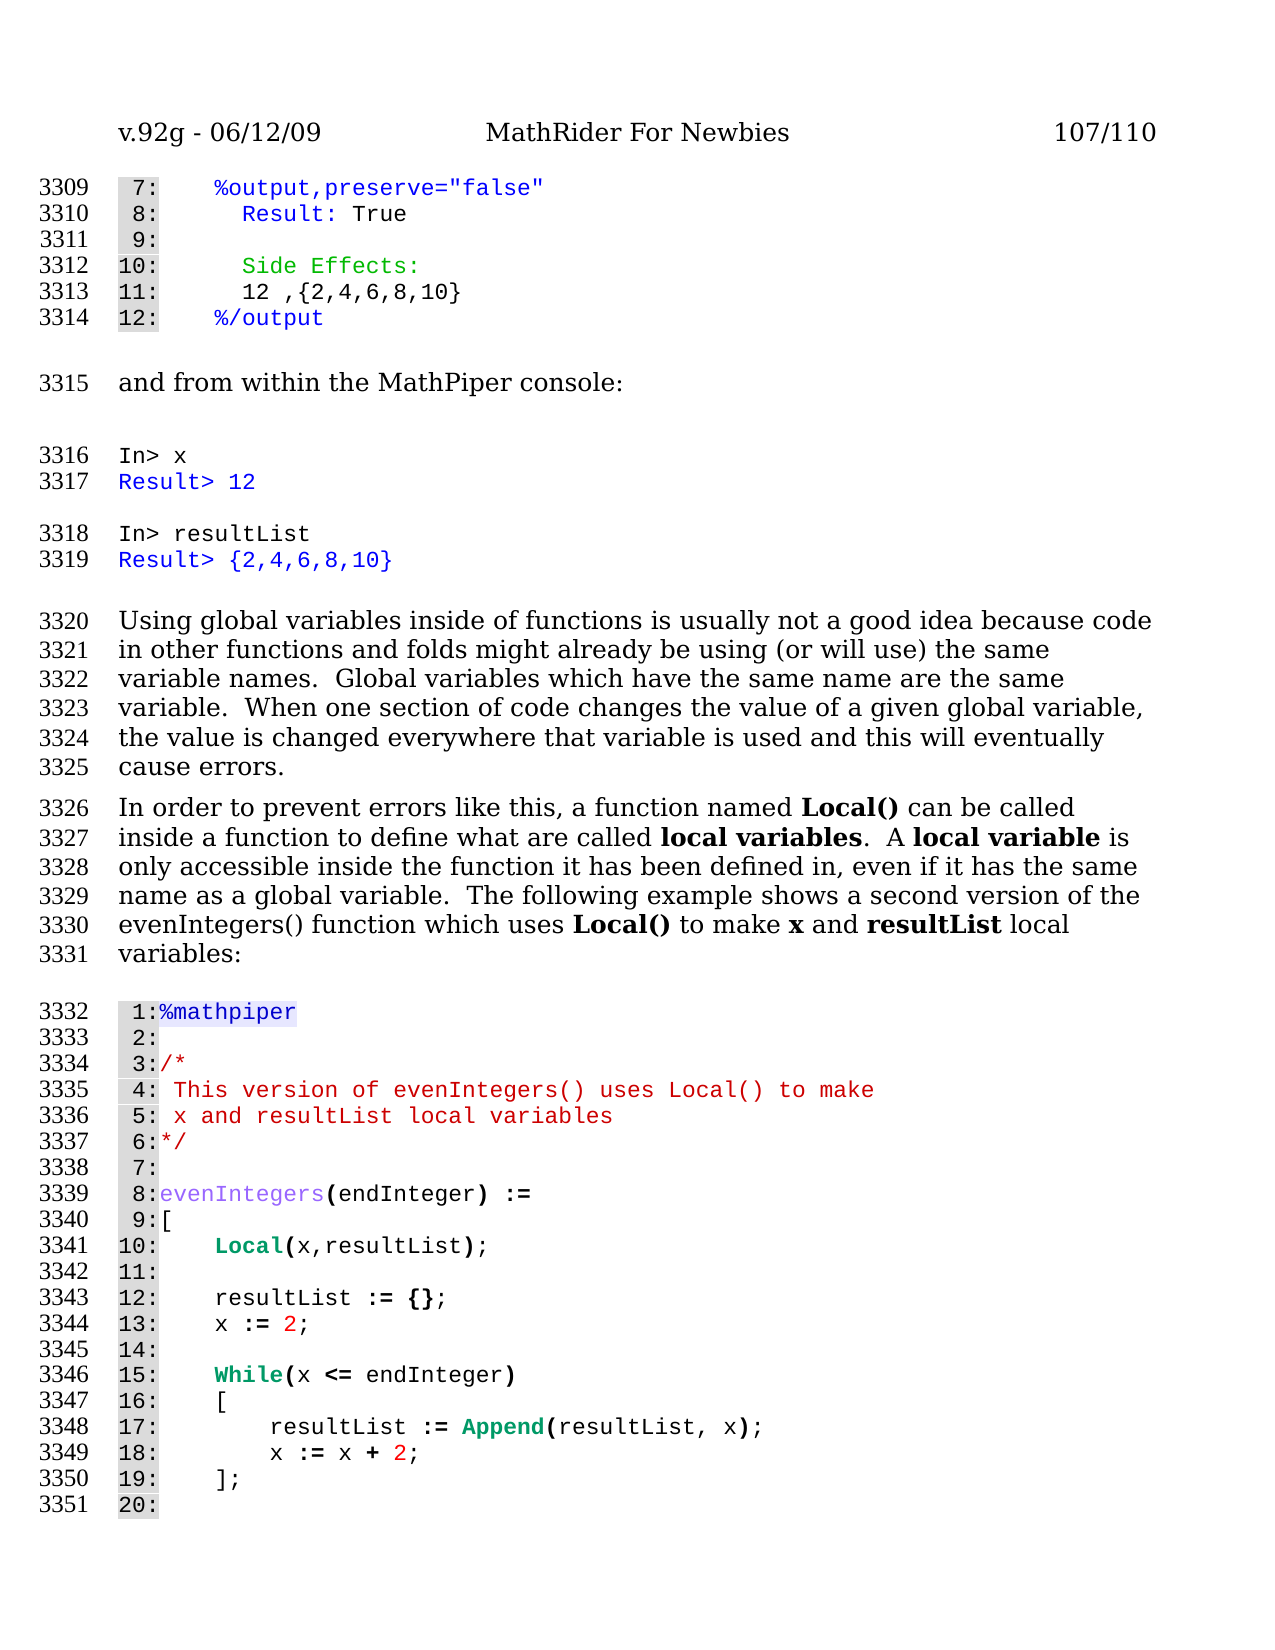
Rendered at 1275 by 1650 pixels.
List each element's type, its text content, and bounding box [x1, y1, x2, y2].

text 17: resultList := Append(resultList, x); [118, 1416, 1157, 1442]
text 18: x := x + 2; [118, 1442, 1157, 1468]
text 3:/* [118, 1053, 1157, 1078]
text 1:%mathpiper [118, 1001, 1157, 1027]
text 9:[ [118, 1208, 1157, 1234]
text 12: resultList := {}; [118, 1286, 1157, 1312]
text 20: [118, 1493, 1157, 1519]
text In> x [118, 444, 1157, 470]
text Result> {2,4,6,8,10} [118, 548, 1157, 574]
text 7: %output,preserve="false" [118, 177, 1157, 203]
text In> resultList [118, 522, 1157, 548]
text 16: [ [118, 1390, 1157, 1416]
text In order to prevent errors like this, a function named Local() can be called inside a function to define what are called local variables. A local variable is only accessible inside the function it has been defined in, even if it has the same name as a global variable. The following example shows a second version of the evenIntegers() function which uses Local() to make x and resultList local variables: [118, 793, 1157, 969]
text Using global variables inside of functions is usually not a good idea because code in other functions and folds might already be using (or will use) the same variable names. Global variables which have the same name are the same variable. When one section of code changes the value of a given global variable, the value is changed everywhere that variable is used and this will eventually cause errors. [118, 606, 1157, 781]
text 5: x and resultList local variables [118, 1104, 1157, 1130]
text 13: x := 2; [118, 1312, 1157, 1338]
text 19: ]; [118, 1468, 1157, 1493]
text and from within the MathPiper console: [118, 368, 1157, 397]
text 11: 12 ,{2,4,6,8,10} [118, 281, 1157, 306]
text 2: [118, 1027, 1157, 1053]
text 10: Side Effects: [118, 254, 1157, 281]
text 11: [118, 1260, 1157, 1286]
text 8:evenIntegers(endInteger) := [118, 1182, 1157, 1208]
text 10: Local(x,resultList); [118, 1234, 1157, 1260]
text 9: [118, 229, 1157, 254]
text 6:*/ [118, 1130, 1157, 1156]
text 4: This version of evenIntegers() uses Local() to make [118, 1078, 1157, 1104]
text 12: %/output [118, 306, 1157, 332]
text 8: Result: True [118, 203, 1157, 229]
text 7: [118, 1156, 1157, 1182]
text 15: While(x <= endInteger) [118, 1364, 1157, 1390]
text 14: [118, 1338, 1157, 1364]
text Result> 12 [118, 470, 1157, 496]
